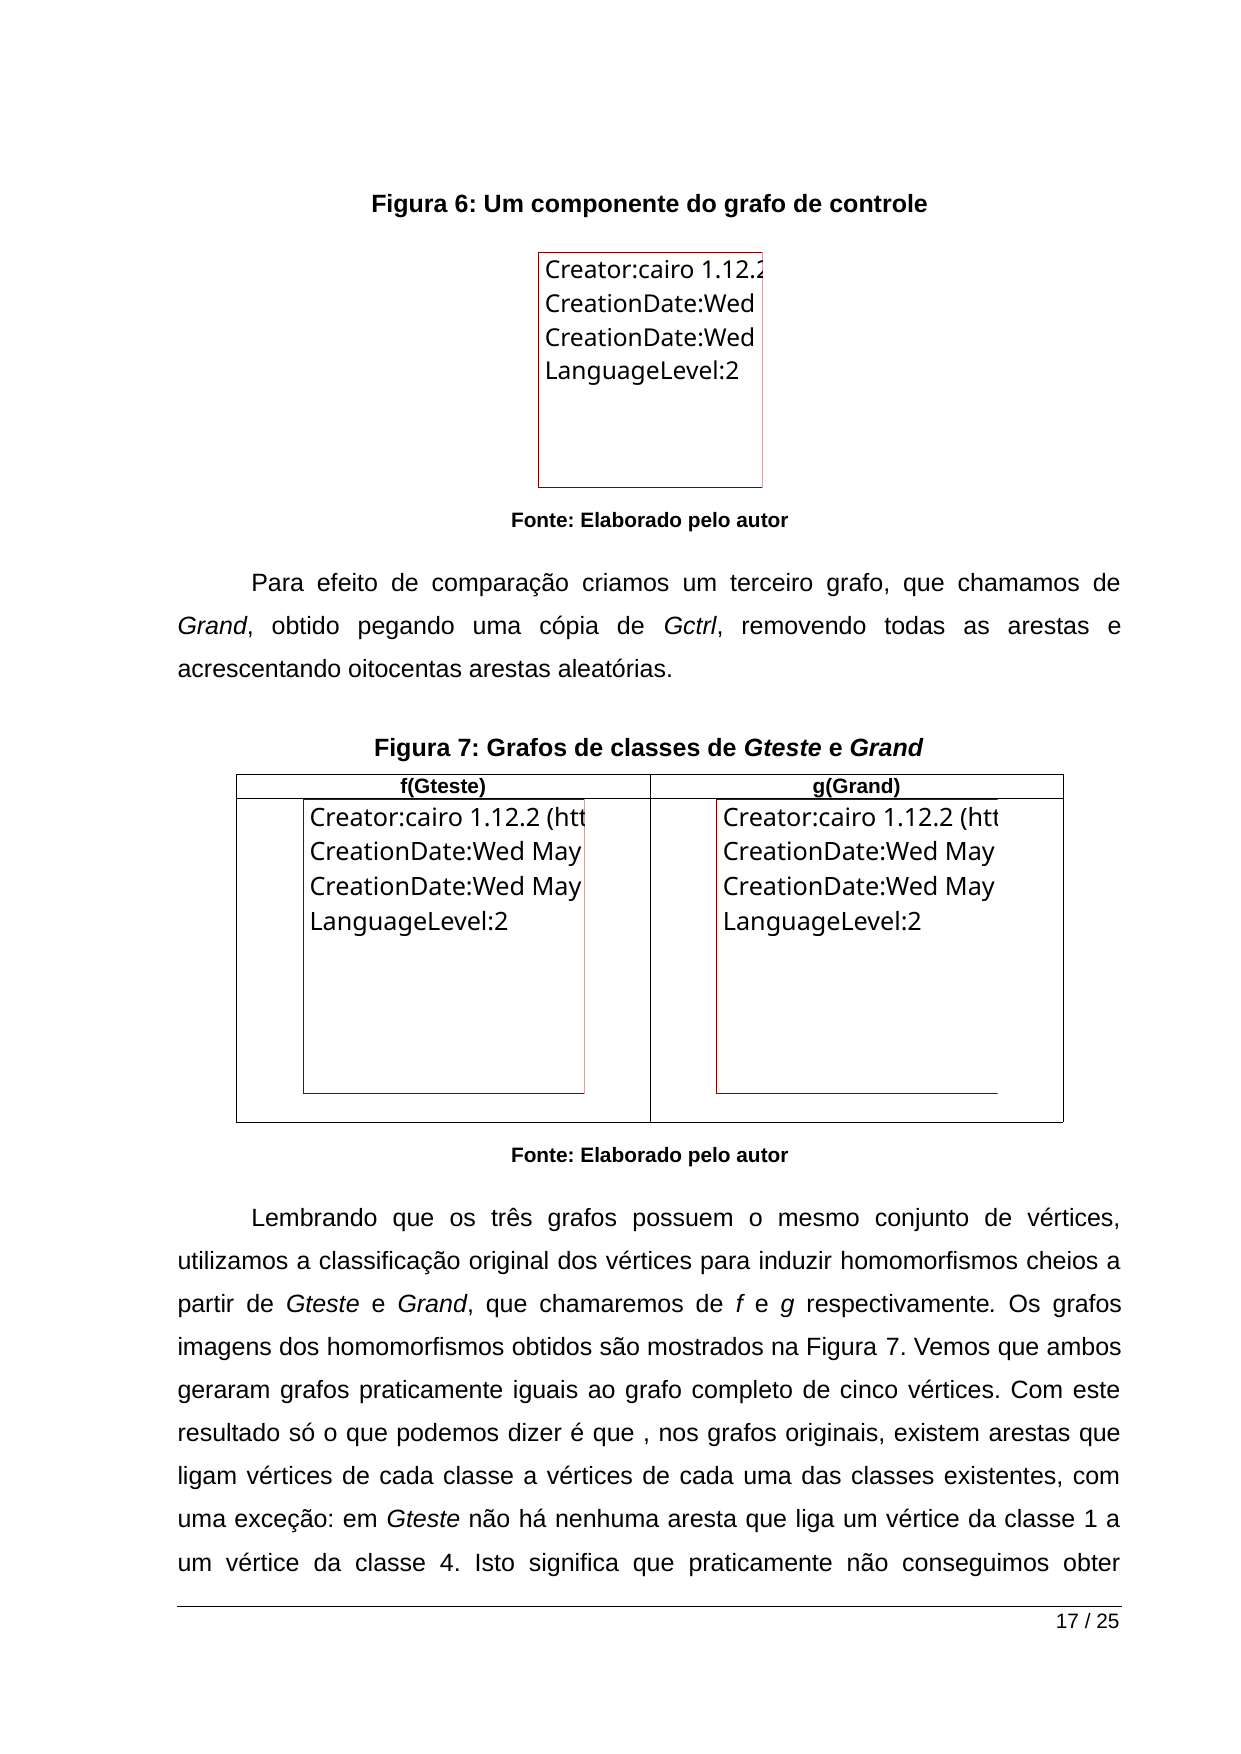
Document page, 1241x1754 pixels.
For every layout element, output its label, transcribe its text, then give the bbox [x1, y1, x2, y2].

text Figura 6: Um componente do grafo de controle [371, 189, 928, 218]
text Fonte: Elaborado pelo autor [371, 251, 928, 532]
table_header g(Grand) [651, 775, 1063, 798]
text Lembrando que os três grafos possuem o mesmo conjunto de vértices, utilizamos a classificação original dos vértices para induzir homomorfismos cheios a partir de Gteste e Grand, que chamaremos de f e g respectivamente. Os grafos imagens dos homomorfismos obtidos são mostrados na Figura 7. Vemos que ambos geraram grafos praticamente iguais ao grafo completo de cinco vértices. Com este resultado só o que podemos dizer é que , nos grafos originais, existem arestas que ligam vértices de cada classe a vértices de cada uma das classes existentes, com uma exceção: em Gteste não há nenhuma aresta que liga um vértice da classe 1 a um vértice da classe 4. Isto significa que praticamente não conseguimos obter [177, 1203, 1122, 1576]
table_header f(Gteste) [237, 775, 650, 798]
text Para efeito de comparação criamos um terceiro grafo, que chamamos de Grand, obtido pegando uma cópia de Gctrl, removendo todas as arestas e acrescentando oitocentas arestas aleatórias. [177, 567, 1122, 682]
table_cell [237, 799, 650, 1122]
table_cell [304, 800, 584, 1093]
text Figura 7: Grafos de classes de Gteste e Grand [236, 733, 1063, 761]
text Fonte: Elaborado pelo autor [236, 1143, 1063, 1167]
table_cell [651, 799, 1063, 1122]
